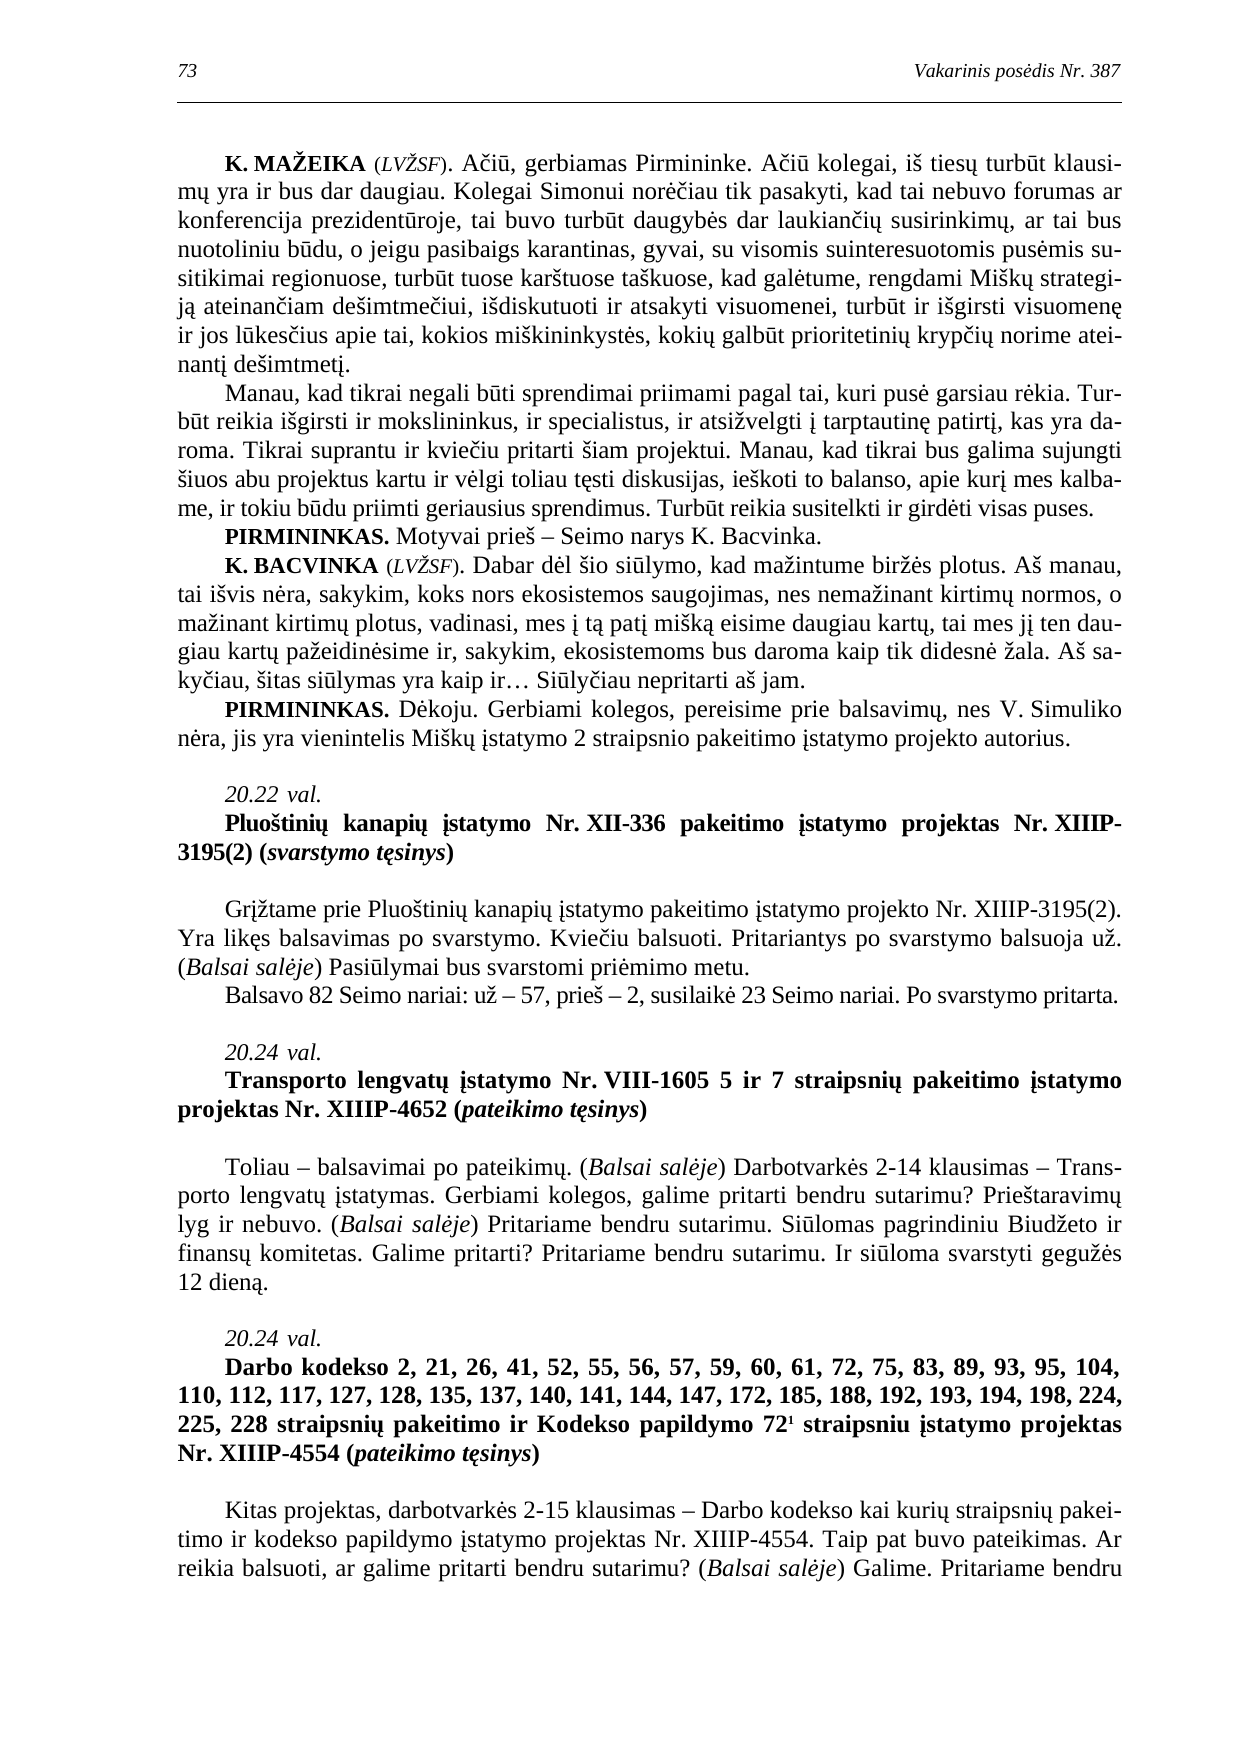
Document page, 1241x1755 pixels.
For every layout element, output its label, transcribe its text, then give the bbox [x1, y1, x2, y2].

text 20.24 val. [224, 1038, 1122, 1065]
text Dar­bo ko­dek­so 2, 21, 26, 41, 52, 55, 56, 57, 59, 60, 61, 72, 75, 83, 89, 93, 95, 104, 110, 112, 117, 127, 128, 135, 137, 140, 141, 144, 147, 172, 185, 188, 192, 193, 194, 198, 224, 225, 228 straips­nių pa­kei­ti­mo ir Ko­dek­so pa­pil­dy­mo 721 straips­niu įsta­ty­mo pro­jek­tas Nr. XIIIP-4554 (pa­tei­ki­mo tę­si­nys) [177, 1352, 1122, 1467]
text Bal­sa­vo 82 Sei­mo na­riai: už – 57, prieš – 2, su­si­lai­kė 23 Sei­mo na­riai. Po svars­ty­mo pri­tar­ta. [177, 980, 1122, 1009]
text K. BACVINKA (LVŽSF). Da­bar dėl šio siū­ly­mo, kad ma­žin­tu­me bir­žės plo­tus. Aš ma­nau, tai iš­vis nė­ra, sa­ky­kim, koks nors eko­sis­te­mos sau­go­ji­mas, nes ne­ma­ži­nant kir­ti­mų nor­mos, o ma­ži­nant kir­ti­mų plo­tus, va­di­na­si, mes į tą pa­tį miš­ką ei­si­me dau­giau kar­tų, tai mes jį ten dau­giau kar­tų pa­žei­di­nė­si­me ir, sa­ky­kim, eko­sis­te­moms bus da­ro­ma kaip tik di­des­nė ža­la. Aš sa­ky­čiau, ši­tas siū­ly­mas yra kaip ir… Siū­ly­čiau ne­pri­tar­ti aš jam. [177, 550, 1122, 694]
text Grįž­ta­me prie Pluoš­ti­nių ka­na­pių įsta­ty­mo pa­kei­ti­mo įsta­ty­mo pro­jek­to Nr. XIIIP-3195(2). Yra li­kęs bal­sa­vi­mas po svars­ty­mo. Kvie­čiu bal­suo­ti. Pri­ta­rian­tys po svars­ty­mo bal­suo­ja už. (Bal­sai sa­lė­je) Pa­siū­ly­mai bus svars­to­mi pri­ėmi­mo me­tu. [177, 894, 1122, 980]
text To­liau – bal­sa­vi­mai po pa­tei­ki­mų. (Bal­sai sa­lė­je) Dar­bo­tvarkės 2-14 klau­si­mas – Trans­por­to leng­va­tų įsta­ty­mas. Ger­bia­mi ko­le­gos, ga­li­me pri­tar­ti ben­dru su­ta­ri­mu? Prieš­ta­ra­vi­mų lyg ir ne­bu­vo. (Bal­sai sa­lė­je) Pri­ta­ria­me ben­dru su­ta­ri­mu. Siū­lo­mas pa­grin­di­niu Biu­dže­to ir fi­nan­sų ko­mi­te­tas. Ga­li­me pri­tar­ti? Pri­ta­ria­me ben­dru su­ta­ri­mu. Ir siū­lo­ma svars­ty­ti ge­gu­žės 12 die­ną. [177, 1152, 1122, 1295]
text 20.24 val. [224, 1324, 1122, 1352]
text Trans­por­to leng­va­tų įsta­ty­mo Nr. VIII-1605 5 ir 7 straips­nių pa­kei­ti­mo įsta­ty­mo pro­jek­tas Nr. XIIIP-4652 (pa­tei­ki­mo tę­si­nys) [177, 1065, 1122, 1123]
text Ki­tas pro­jek­tas, dar­bo­tvarkės 2-15 klau­si­mas – Dar­bo ko­dek­so kai ku­rių straips­nių pa­kei­ti­mo ir ko­dek­so pa­pil­dy­mo įsta­ty­mo pro­jek­tas Nr. XIIIP-4554. Taip pat bu­vo pa­tei­ki­mas. Ar rei­kia bal­suo­ti, ar ga­li­me pri­tar­ti ben­dru su­ta­ri­mu? (Bal­sai sa­lė­je) Ga­li­me. Pri­ta­ria­me ben­dru [177, 1496, 1122, 1582]
text K. MAŽEIKA (LVŽSF). Ačiū, ger­bia­mas Pir­mi­nin­ke. Ačiū ko­le­gai, iš tie­sų tur­būt klau­si­mų yra ir bus dar dau­giau. Ko­le­gai Si­mo­nui no­rė­čiau tik pa­sa­ky­ti, kad tai ne­bu­vo fo­ru­mas ar kon­fe­ren­ci­ja pre­zi­den­tū­ro­je, tai bu­vo tur­būt dau­gy­bės dar lau­kian­čių su­si­rin­ki­mų, ar tai bus nuo­to­li­niu bū­du, o jei­gu pa­si­baigs ka­ran­ti­nas, gy­vai, su vi­so­mis su­in­te­re­suo­to­mis pu­sė­mis su­si­ti­ki­mai re­gio­nuo­se, tur­būt tuo­se karš­tuo­se taš­kuo­se, kad ga­lė­tu­me, reng­da­mi Miš­kų stra­te­gi­ją at­ei­nan­čiam de­šimt­me­čiui, iš­dis­ku­tuo­ti ir at­sa­ky­ti vi­suo­me­nei, tur­būt ir iš­girs­ti vi­suo­me­nę ir jos lū­kes­čius apie tai, ko­kios miš­ki­nin­kys­tės, ko­kių gal­būt pri­ori­te­ti­nių kryp­čių no­ri­me at­ei­nan­tį de­šimt­me­tį. [177, 148, 1122, 378]
text PIRMININKAS. Mo­ty­vai prieš – Sei­mo na­rys K. Bac­vin­ka. [177, 521, 1122, 550]
text Ma­nau, kad tik­rai ne­ga­li bū­ti spren­di­mai pri­ima­mi pa­gal tai, ku­ri pu­sė gar­siau rė­kia. Tur­būt rei­kia iš­girs­ti ir moks­li­nin­kus, ir spe­cia­lis­tus, ir at­si­žvelg­ti į tarp­tau­ti­nę pa­tir­tį, kas yra da­ro­ma. Tik­rai su­pran­tu ir kvie­čiu pri­tar­ti šiam pro­jek­tui. Ma­nau, kad tik­rai bus ga­li­ma su­jung­ti šiuos abu pro­jek­tus kar­tu ir vėl­gi to­liau tęs­ti dis­ku­si­jas, ieš­ko­ti to ba­lan­so, apie ku­rį mes kal­ba­me, ir to­kiu bū­du pri­im­ti ge­riau­sius spren­di­mus. Tur­būt rei­kia su­si­telk­ti ir gir­dė­ti vi­sas pu­ses. [177, 378, 1122, 521]
text Pluoš­ti­nių ka­na­pių įsta­ty­mo Nr. XII-336 pa­kei­ti­mo įsta­ty­mo pro­jek­tas Nr. XIIIP-3195(2) (svars­ty­mo tę­si­nys) [177, 808, 1122, 865]
text PIRMININKAS. Dė­ko­ju. Ger­bia­mi ko­le­gos, per­ei­si­me prie bal­sa­vi­mų, nes V. Si­mu­li­ko nė­ra, jis yra vie­nin­te­lis Miš­kų įsta­ty­mo 2 straips­nio pa­kei­ti­mo įsta­ty­mo pro­jek­to au­to­rius. [177, 694, 1122, 751]
text 20.22 val. [224, 780, 1122, 808]
